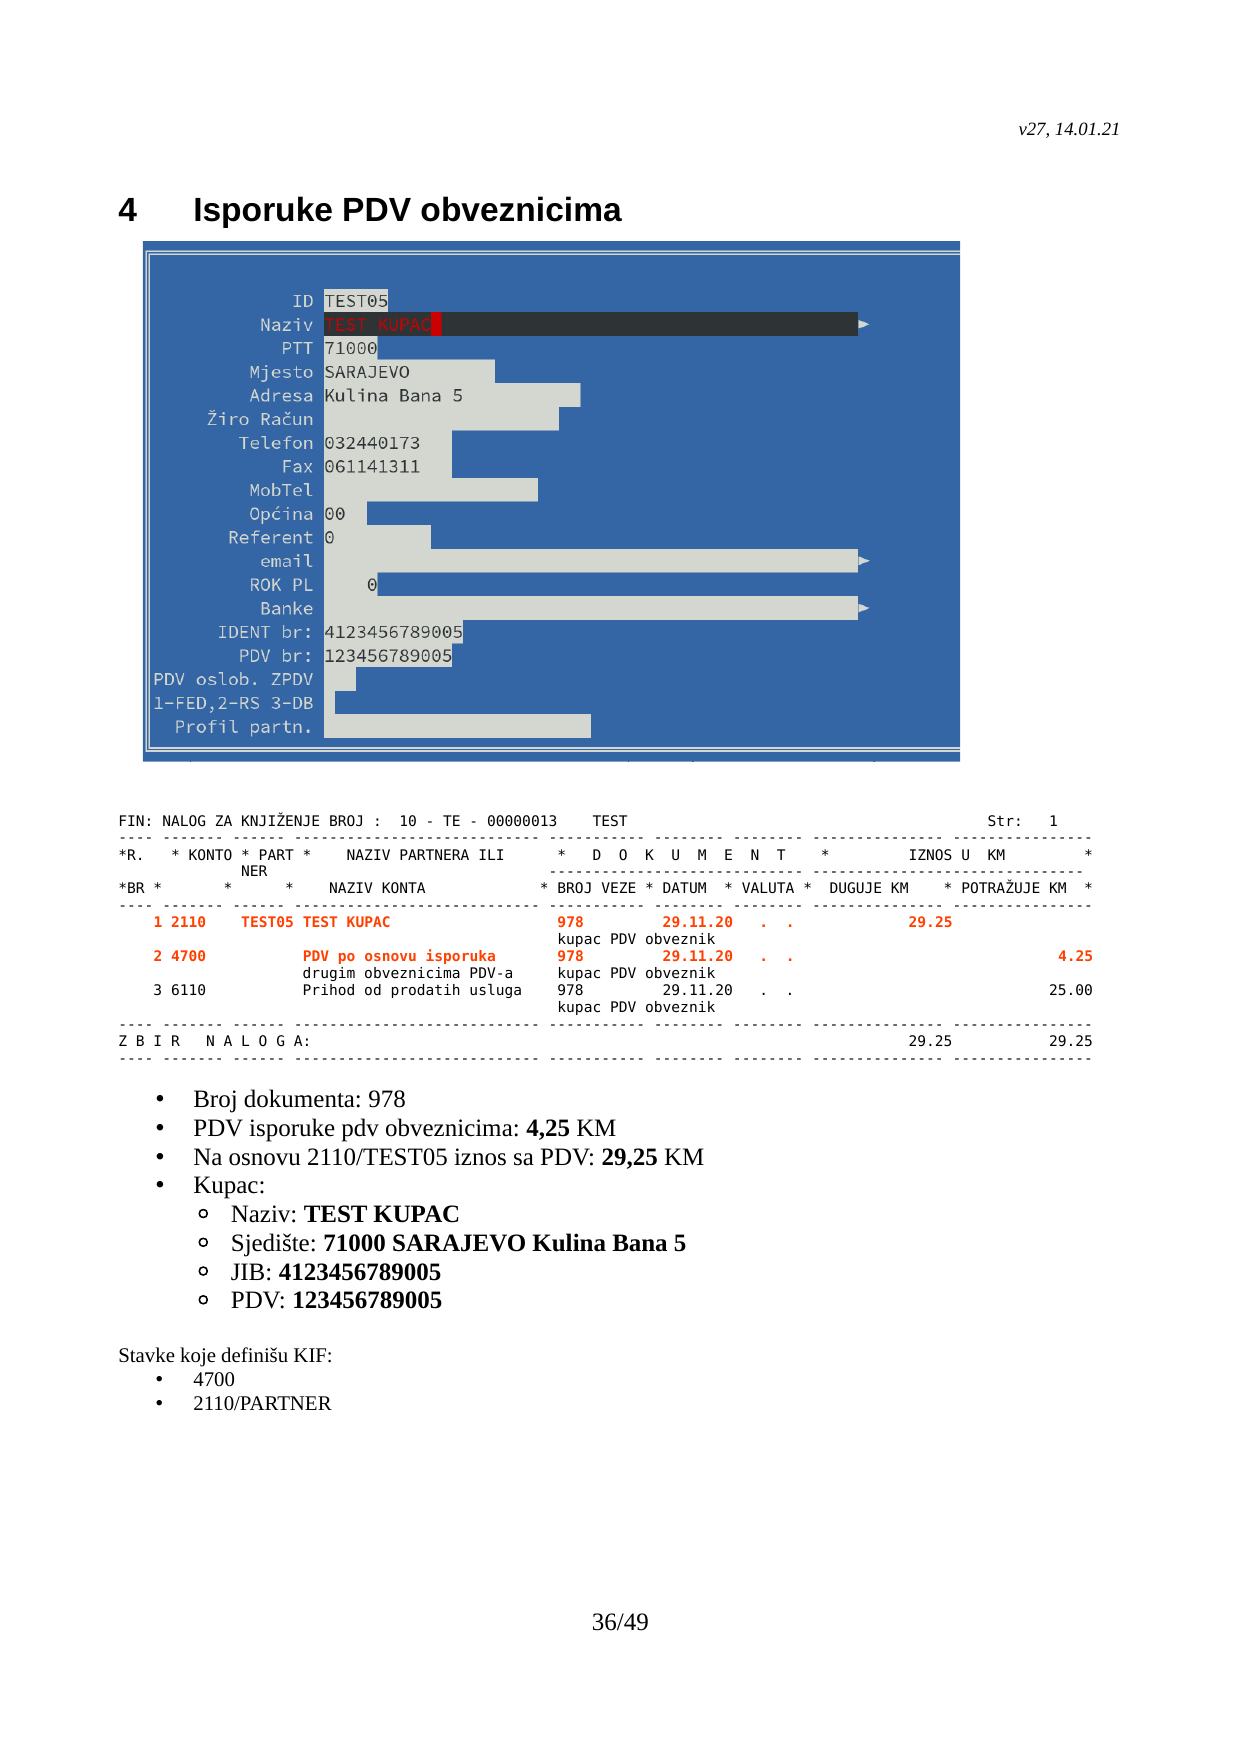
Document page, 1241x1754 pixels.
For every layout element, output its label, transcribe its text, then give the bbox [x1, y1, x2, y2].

subtitle Isporuke PDV obveznicima [118, 190, 1122, 229]
text kupac PDV obveznik [118, 999, 1122, 1016]
text *BR * * * NAZIV KONTA * BROJ VEZE * DATUM * VALUTA * DUGUJE KM * POTRAŽUJE KM * [118, 880, 1122, 897]
text 3 6110 Prihod od prodatih usluga 978 29.11.20 . . 25.00 [118, 982, 1122, 999]
text ---- ------- ------ ---------------------------- ----------- -------- -------- --------------- ---------------- [118, 897, 1122, 914]
subtitle PDV: 123456789005 [193, 1285, 1122, 1314]
text FIN: NALOG ZA KNJIŽENJE BROJ : 10 - TE - 00000013 TEST Str: 1 [118, 812, 1122, 829]
list Kupac: [156, 1170, 1122, 1199]
text NER ----------------------------- ------------------------------- [118, 863, 1122, 880]
text ---- ------- ------ ---------------------------- ----------- -------- -------- --------------- ---------------- [118, 829, 1122, 846]
text ---- ------- ------ ---------------------------- ----------- -------- -------- --------------- ---------------- [118, 1050, 1122, 1067]
list Naziv: TEST KUPAC [193, 1199, 1122, 1228]
text 1 2110 TEST05 TEST KUPAC 978 29.11.20 . . 29.25 [118, 914, 1122, 931]
text Stavke koje definišu KIF: [118, 1343, 1122, 1367]
list 4700 [156, 1367, 1122, 1391]
text *R. * KONTO * PART * NAZIV PARTNERA ILI * D O K U M E N T * IZNOS U KM * [118, 846, 1122, 863]
list PDV isporuke pdv obveznicima: 4,25 KM [156, 1113, 1122, 1142]
list Broj dokumenta: 978 [156, 1084, 1122, 1113]
list JIB: 4123456789005 [193, 1257, 1122, 1285]
text 2 4700 PDV po osnovu isporuka 978 29.11.20 . . 4.25 [118, 948, 1122, 965]
picture [142, 241, 961, 762]
text drugim obveznicima PDV-a kupac PDV obveznik [118, 965, 1122, 982]
subtitle 2110/PARTNER [156, 1391, 1122, 1415]
text kupac PDV obveznik [118, 931, 1122, 948]
list Sjedište: 71000 SARAJEVO Kulina Bana 5 [193, 1228, 1122, 1257]
text ---- ------- ------ ---------------------------- ----------- -------- -------- --------------- ---------------- [118, 1016, 1122, 1033]
text Z B I R N A L O G A: 29.25 29.25 [118, 1033, 1122, 1050]
list Na osnovu 2110/TEST05 iznos sa PDV: 29,25 KM [156, 1142, 1122, 1170]
